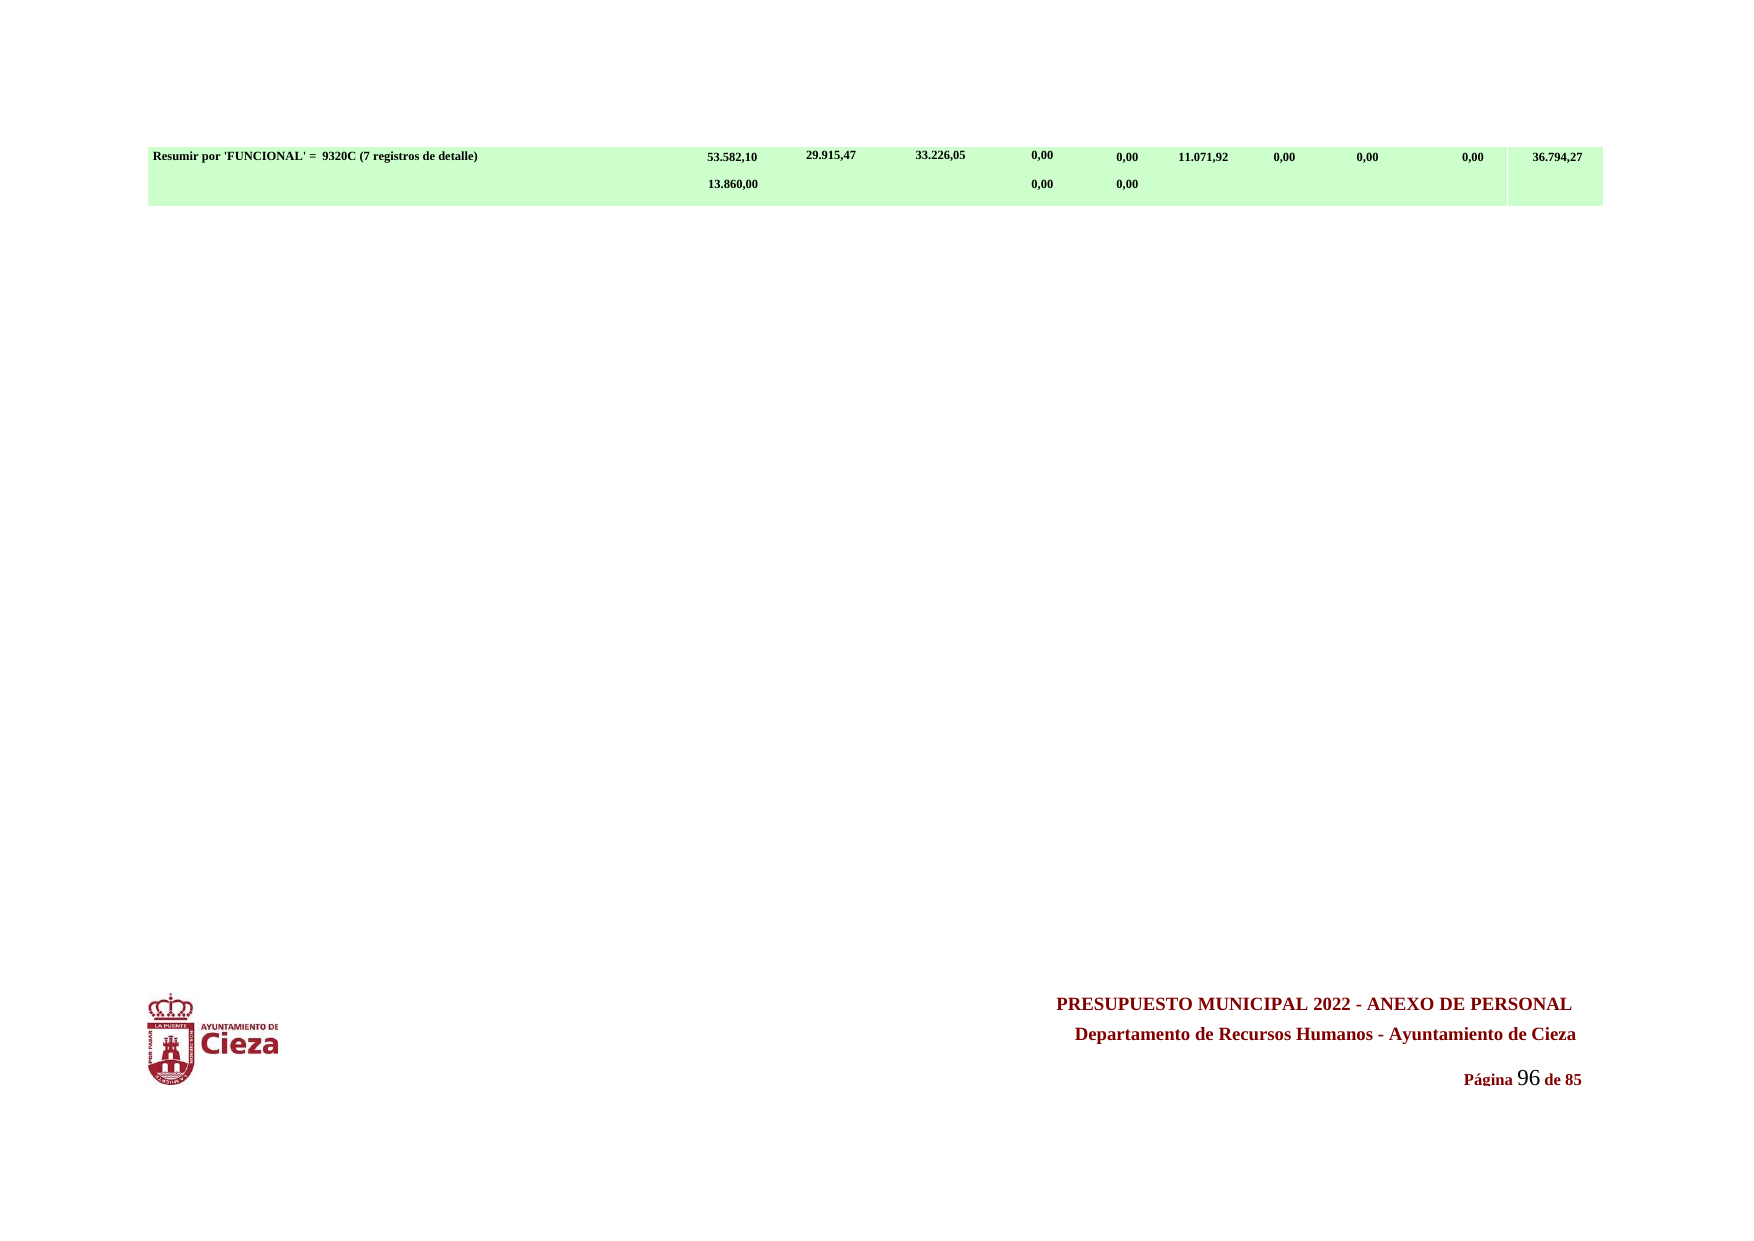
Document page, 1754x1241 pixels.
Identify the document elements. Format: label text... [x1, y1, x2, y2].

table_header 11.071,92 [1158, 147, 1248, 171]
table_cell [1248, 171, 1325, 206]
table_cell [1419, 171, 1507, 206]
table_header 0,00 [997, 147, 1085, 171]
table_header 29.915,47 [782, 147, 884, 171]
table_cell 0,00 [997, 171, 1085, 206]
table_cell [884, 171, 997, 206]
table_cell [1508, 171, 1603, 206]
table_header 33.226,05 [884, 147, 997, 171]
table_cell [782, 171, 884, 206]
table_cell 0,00 [1085, 171, 1158, 206]
table_header 0,00 [1248, 147, 1325, 171]
table_header 36.794,27 [1508, 147, 1603, 171]
table_header 0,00 [1325, 147, 1419, 171]
table_cell 13.860,00 [148, 171, 782, 206]
table_header 0,00 [1419, 147, 1507, 171]
table_cell [1158, 171, 1248, 206]
table_header 0,00 [1085, 147, 1158, 171]
table_cell [1325, 171, 1419, 206]
picture [147, 992, 279, 1085]
table_header Resumir por 'FUNCIONAL' = 9320C (7 registros de detalle) 53.582,10 [148, 147, 782, 171]
